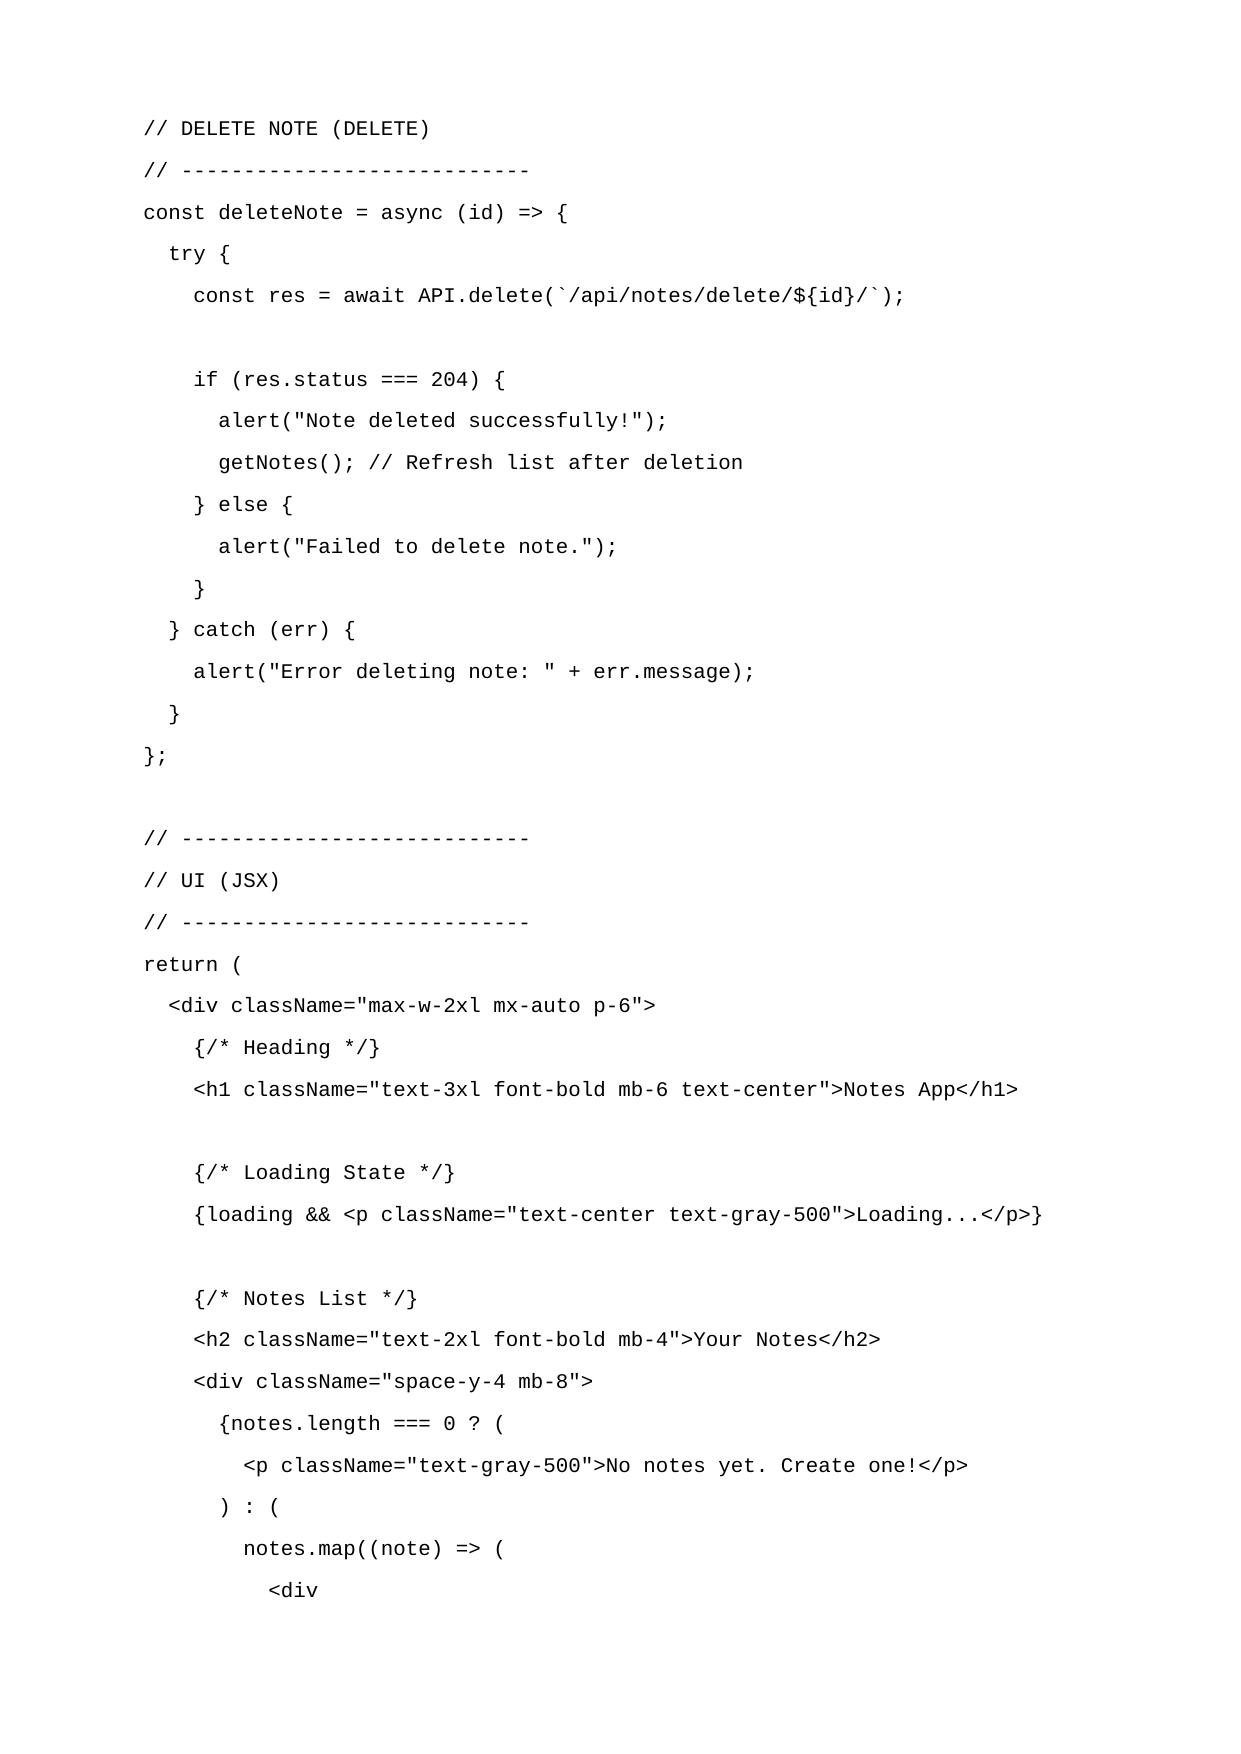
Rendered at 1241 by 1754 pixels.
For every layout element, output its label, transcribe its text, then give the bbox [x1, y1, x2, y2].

text return ( [118, 953, 1122, 977]
text {notes.length === 0 ? ( [118, 1413, 1122, 1437]
text notes.map((note) => ( [118, 1538, 1122, 1562]
text const res = await API.delete(`/api/notes/delete/${id}/`); [118, 285, 1122, 309]
text if (res.status === 204) { [118, 369, 1122, 392]
text {/* Loading State */} [118, 1162, 1122, 1186]
text // ---------------------------- [118, 912, 1122, 935]
text // ---------------------------- [118, 160, 1122, 183]
text {loading && <p className="text-center text-gray-500">Loading...</p>} [118, 1204, 1122, 1228]
text alert("Error deleting note: " + err.message); [118, 661, 1122, 685]
text // ---------------------------- [118, 828, 1122, 852]
text <div [118, 1580, 1122, 1604]
text // DELETE NOTE (DELETE) [118, 118, 1122, 142]
text } [118, 703, 1122, 727]
text } else { [118, 494, 1122, 518]
text {/* Notes List */} [118, 1288, 1122, 1311]
text try { [118, 243, 1122, 267]
text } [118, 578, 1122, 601]
text alert("Note deleted successfully!"); [118, 411, 1122, 434]
text }; [118, 745, 1122, 768]
text <div className="max-w-2xl mx-auto p-6"> [118, 995, 1122, 1019]
text <p className="text-gray-500">No notes yet. Create one!</p> [118, 1455, 1122, 1478]
text {/* Heading */} [118, 1037, 1122, 1061]
text // UI (JSX) [118, 870, 1122, 894]
text } catch (err) { [118, 619, 1122, 643]
text <h1 className="text-3xl font-bold mb-6 text-center">Notes App</h1> [118, 1079, 1122, 1102]
text <h2 className="text-2xl font-bold mb-4">Your Notes</h2> [118, 1329, 1122, 1353]
text alert("Failed to delete note."); [118, 536, 1122, 559]
text getNotes(); // Refresh list after deletion [118, 452, 1122, 476]
text <div className="space-y-4 mb-8"> [118, 1371, 1122, 1395]
text ) : ( [118, 1497, 1122, 1520]
text const deleteNote = async (id) => { [118, 202, 1122, 225]
